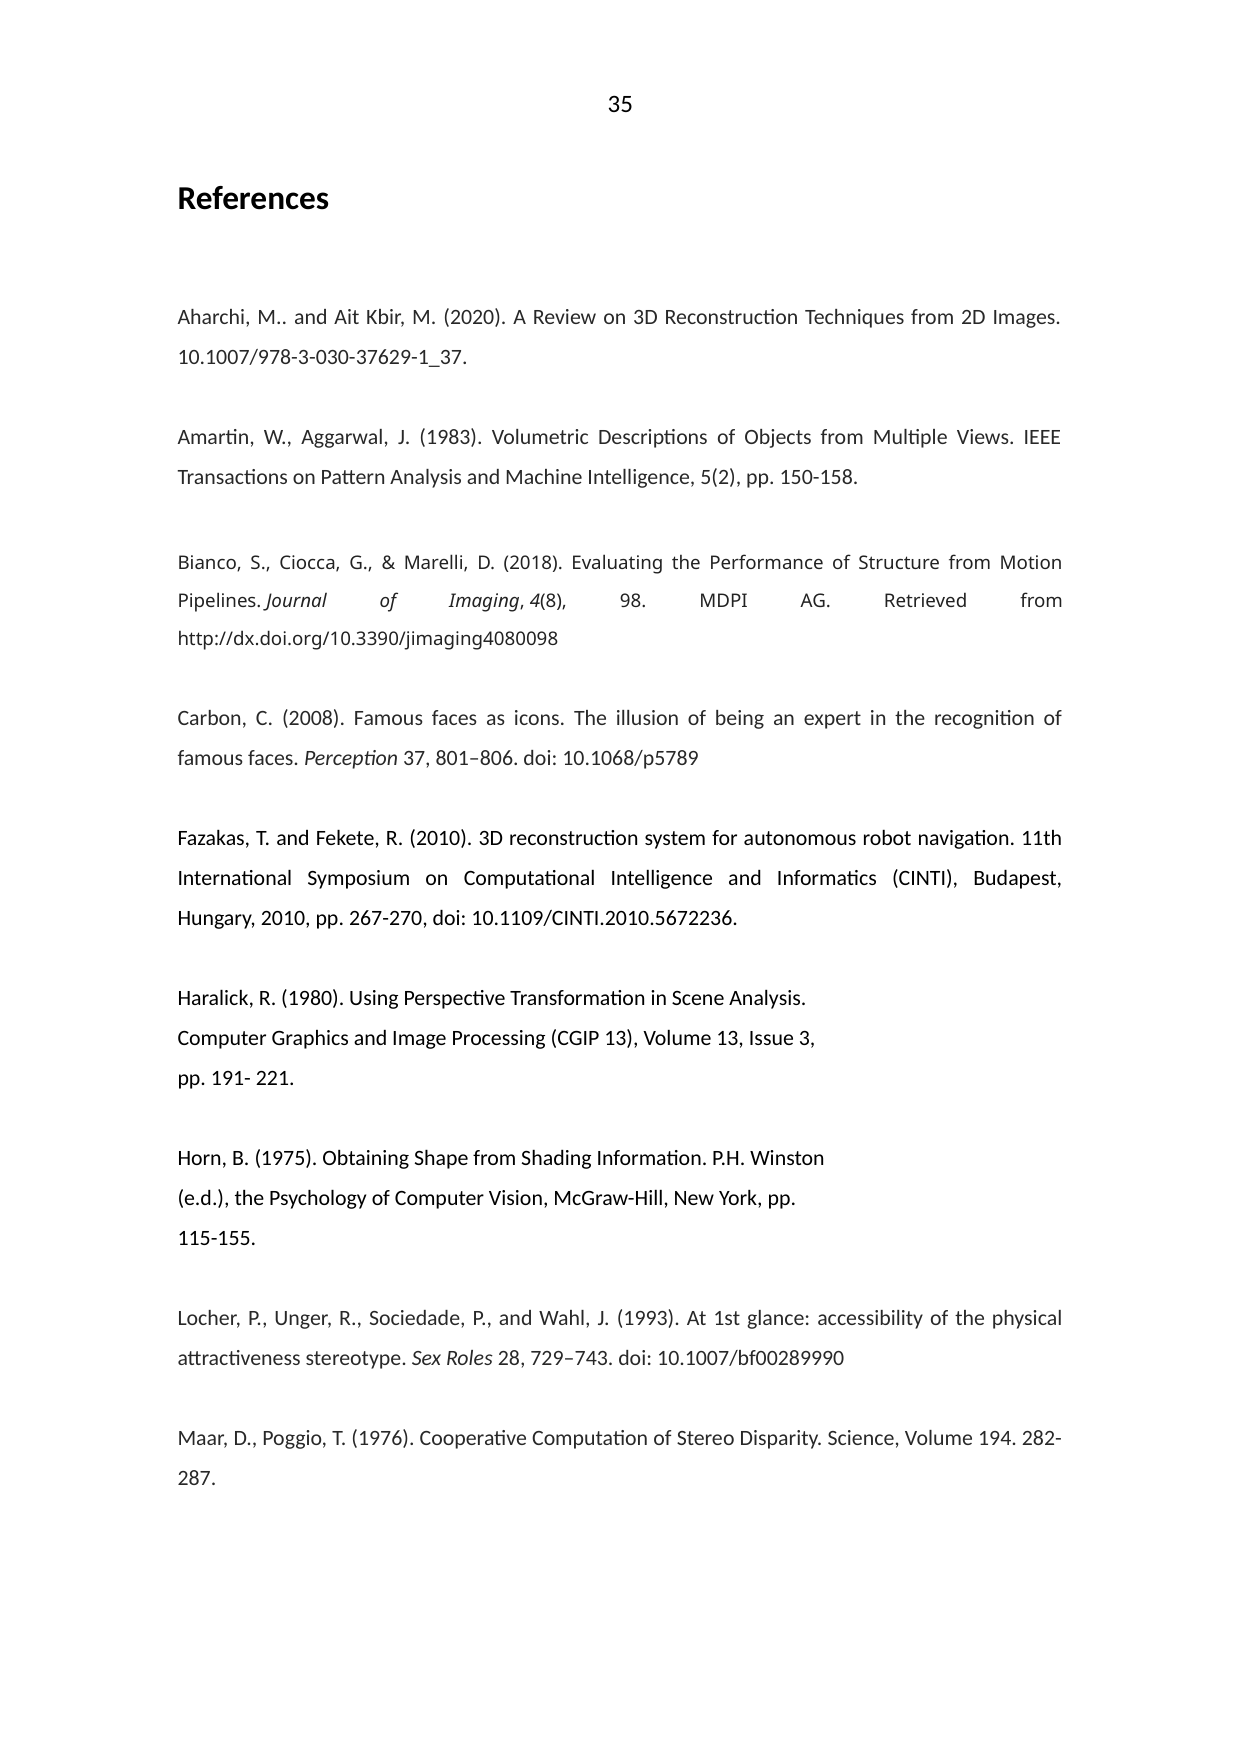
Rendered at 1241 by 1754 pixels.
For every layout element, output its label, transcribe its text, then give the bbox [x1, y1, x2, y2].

subtitle References [177, 177, 1063, 218]
text Amartin, W., Aggarwal, J. (1983). Volumetric Descriptions of Objects from Multiple Views. IEEE Transactions on Pattern Analysis and Machine Intelligence, 5(2), pp. 150-158. [177, 423, 1063, 490]
text Bianco, S., Ciocca, G., & Marelli, D. (2018). Evaluating the Performance of Structure from Motion Pipelines. Journal of Imaging, 4(8), 98. MDPI AG. Retrieved from http://dx.doi.org/10.3390/jimaging4080098 [177, 549, 1063, 651]
text Locher, P., Unger, R., Sociedade, P., and Wahl, J. (1993). At 1st glance: accessibility of the physical attractiveness stereotype. Sex Roles 28, 729–743. doi: 10.1007/bf00289990 [177, 1304, 1063, 1370]
text Haralick, R. (1980). Using Perspective Transformation in Scene Analysis. [177, 984, 1063, 1010]
text Computer Graphics and Image Processing (CGIP 13), Volume 13, Issue 3, [177, 1024, 1063, 1050]
text Maar, D., Poggio, T. (1976). Cooperative Computation of Stereo Disparity. Science, Volume 194. 282-287. [177, 1424, 1063, 1490]
text Horn, B. (1975). Obtaining Shape from Shading Information. P.H. Winston [177, 1144, 1063, 1170]
text Aharchi, M.. and Ait Kbir, M. (2020). A Review on 3D Reconstruction Techniques from 2D Images. 10.1007/978-3-030-37629-1_37. [177, 303, 1063, 370]
text pp. 191- 221. [177, 1064, 1063, 1090]
text Carbon, C. (2008). Famous faces as icons. The illusion of being an expert in the recognition of famous faces. Perception 37, 801–806. doi: 10.1068/p5789 [177, 704, 1063, 770]
text 115-155. [177, 1224, 1063, 1250]
text (e.d.), the Psychology of Computer Vision, McGraw-Hill, New York, pp. [177, 1184, 1063, 1210]
text Fazakas, T. and Fekete, R. (2010). 3D reconstruction system for autonomous robot navigation. 11th International Symposium on Computational Intelligence and Informatics (CINTI), Budapest, Hungary, 2010, pp. 267-270, doi: 10.1109/CINTI.2010.5672236. [177, 824, 1063, 930]
